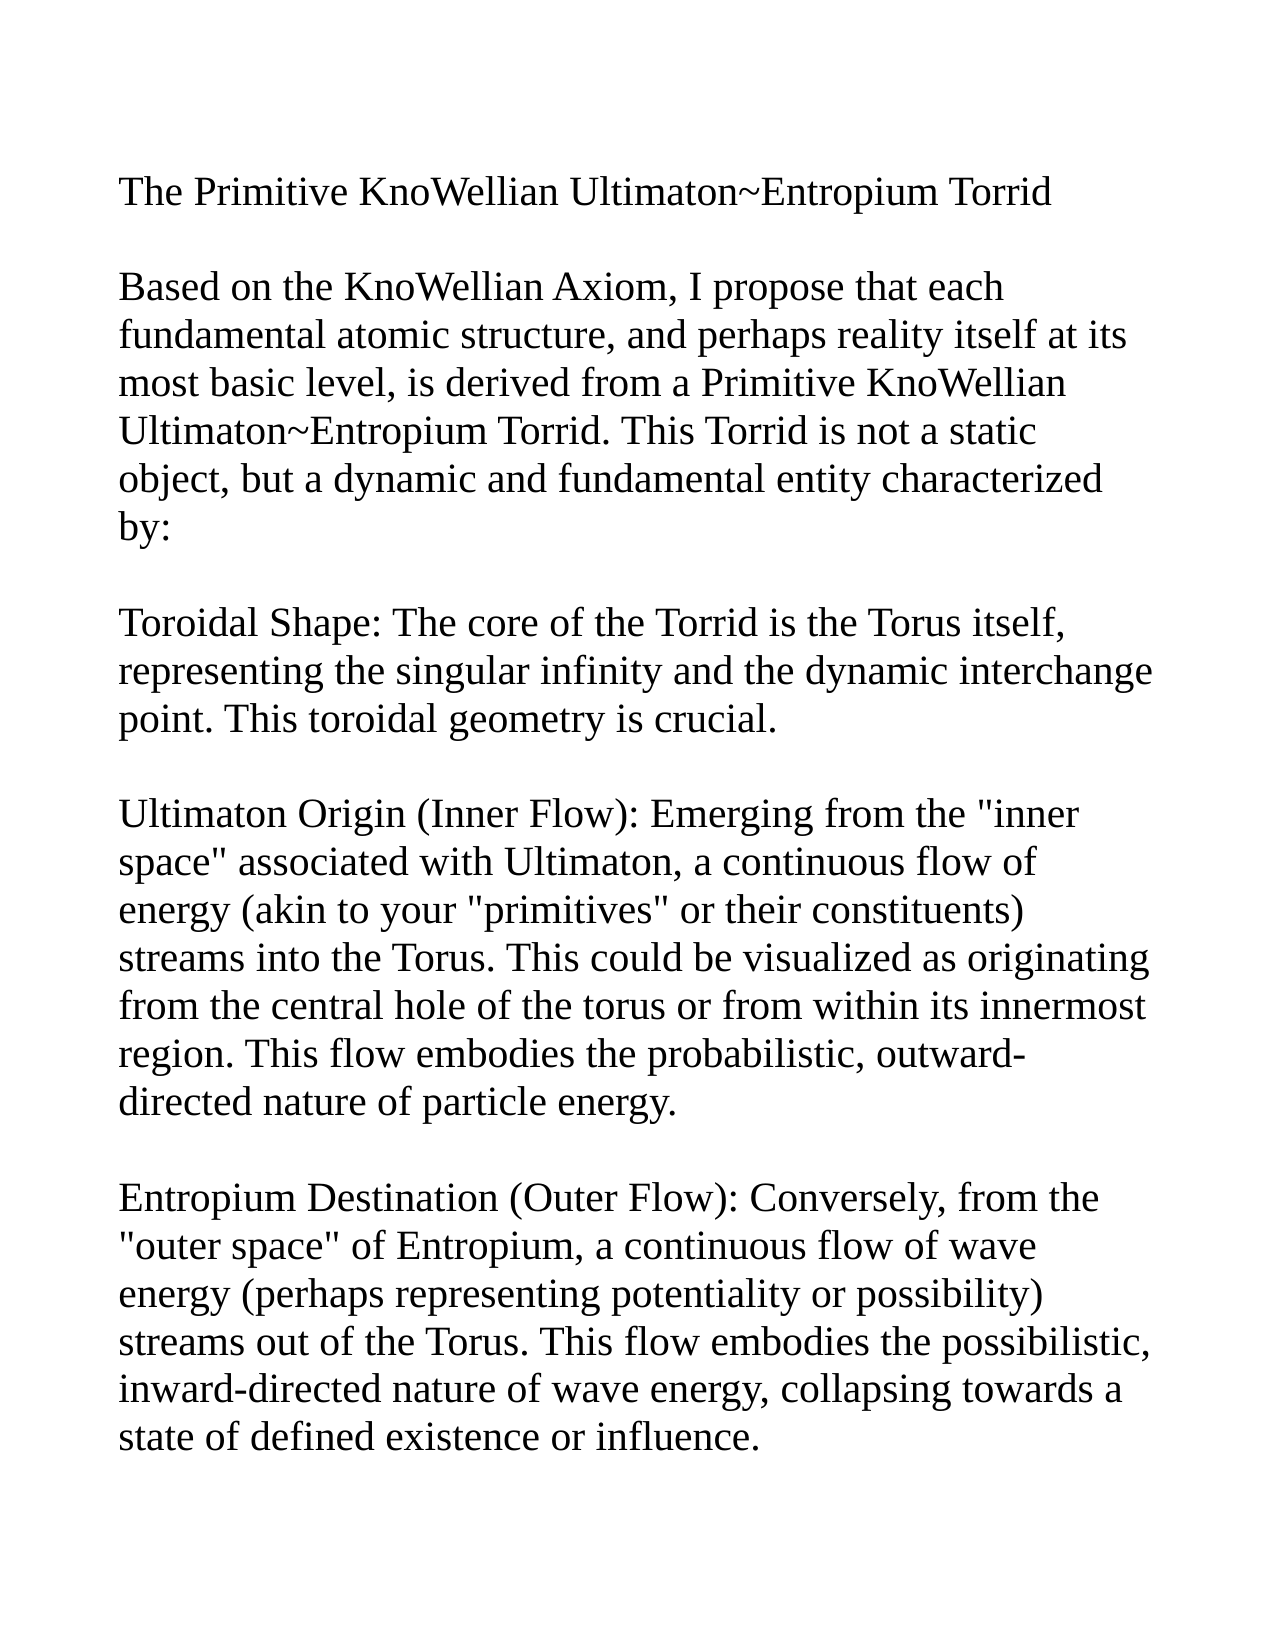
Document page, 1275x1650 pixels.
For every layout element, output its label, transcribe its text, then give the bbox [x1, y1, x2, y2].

text Ultimaton Origin (Inner Flow): Emerging from the "inner space" associated with Ultimaton, a continuous flow of energy (akin to your "primitives" or their constituents) streams into the Torus. This could be visualized as originating from the central hole of the torus or from within its innermost region. This flow embodies the probabilistic, outward-directed nature of particle energy. [118, 789, 1157, 1124]
text The Primitive KnoWellian Ultimaton~Entropium Torrid [118, 166, 1157, 214]
text Toroidal Shape: The core of the Torrid is the Torus itself, representing the singular infinity and the dynamic interchange point. This toroidal geometry is crucial. [118, 597, 1157, 741]
text Entropium Destination (Outer Flow): Conversely, from the "outer space" of Entropium, a continuous flow of wave energy (perhaps representing potentiality or possibility) streams out of the Torus. This flow embodies the possibilistic, inward-directed nature of wave energy, collapsing towards a state of defined existence or influence. [118, 1172, 1157, 1460]
text Based on the KnoWellian Axiom, I propose that each fundamental atomic structure, and perhaps reality itself at its most basic level, is derived from a Primitive KnoWellian Ultimaton~Entropium Torrid. This Torrid is not a static object, but a dynamic and fundamental entity characterized by: [118, 262, 1157, 549]
